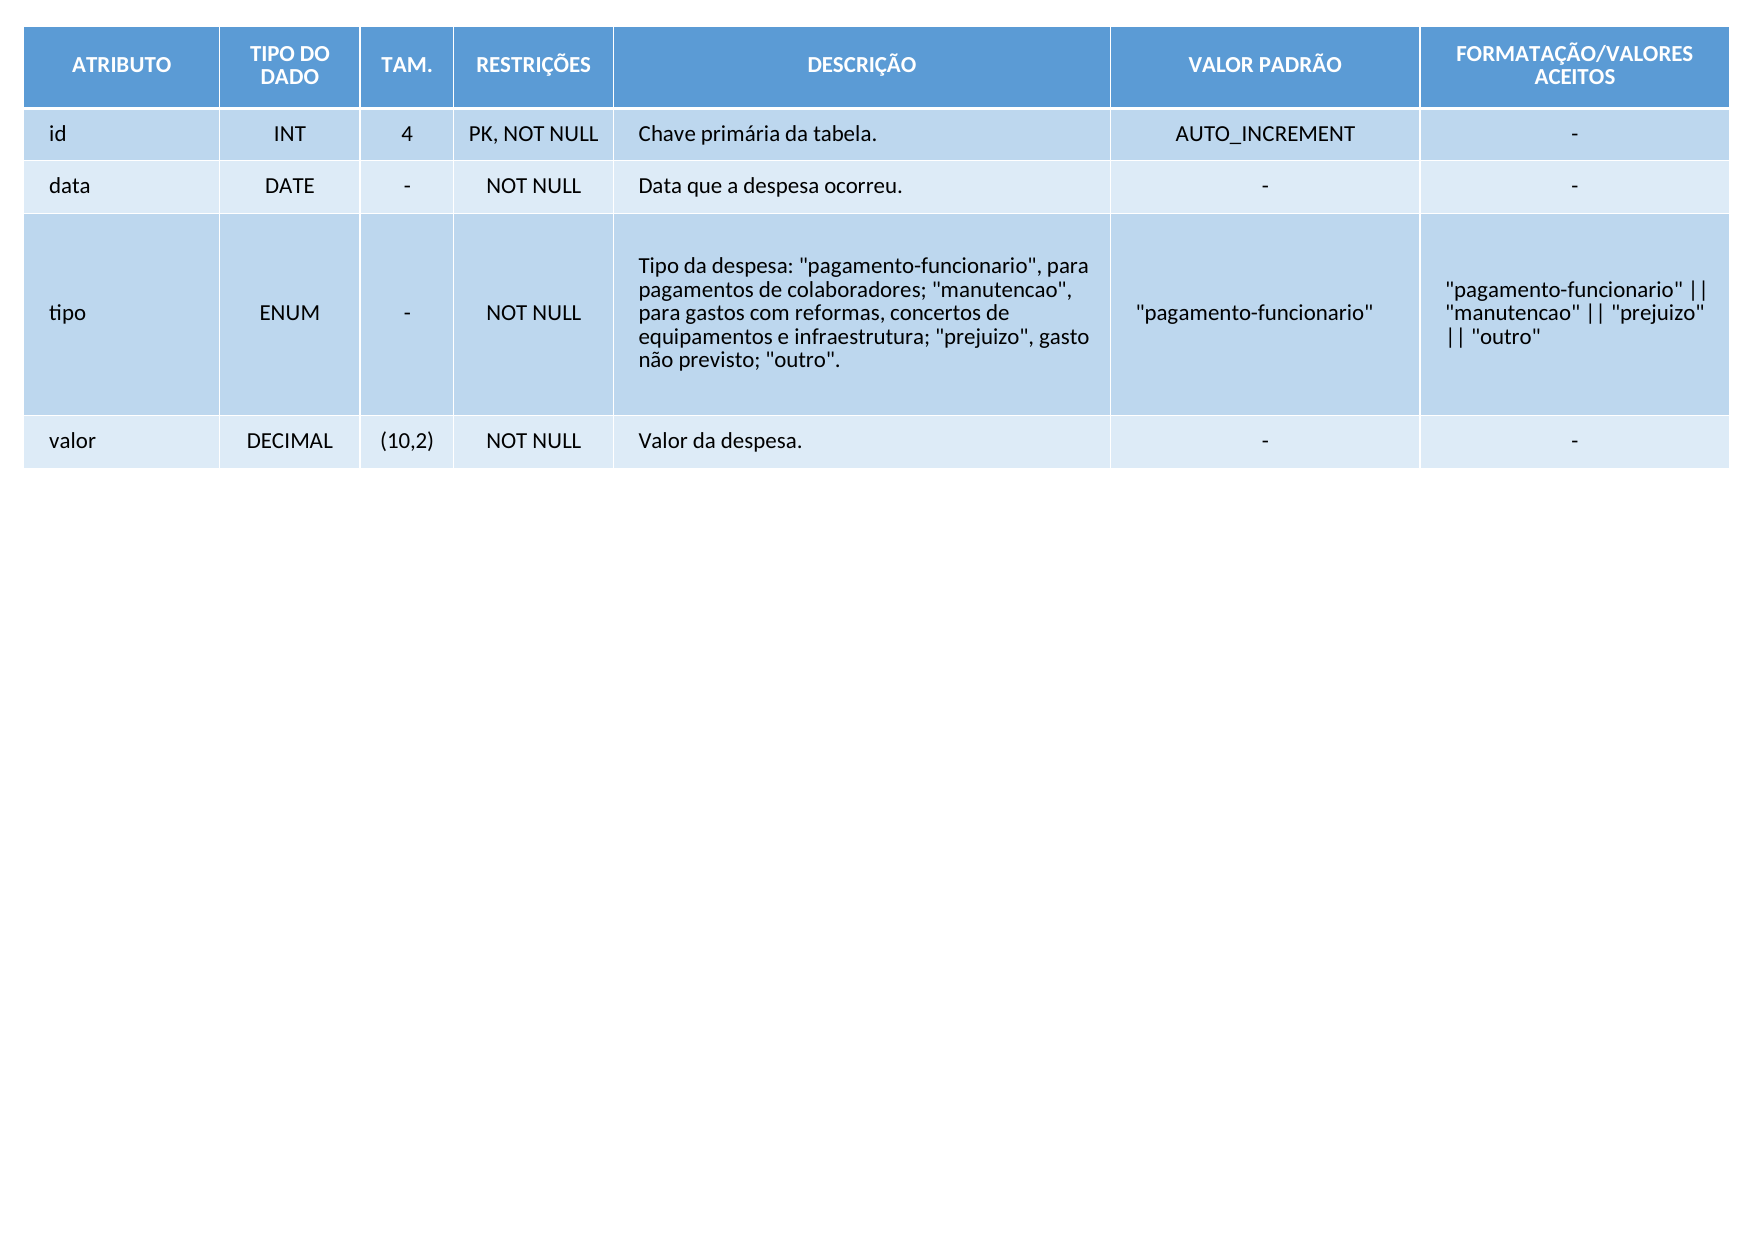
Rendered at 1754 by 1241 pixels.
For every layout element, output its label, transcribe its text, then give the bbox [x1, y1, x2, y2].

table_cell DESCRIÇÃO [614, 27, 1110, 107]
table_cell AUTO_INCREMENT [1111, 110, 1419, 160]
table_cell valor [24, 416, 219, 468]
table_cell - [1421, 416, 1729, 468]
table_cell RESTRIÇÕES [454, 27, 613, 107]
table_cell "pagamento-funcionario" || "manutencao" || "prejuizo" || "outro" [1421, 214, 1729, 415]
table_cell FORMATAÇÃO/VALORES ACEITOS [1421, 27, 1729, 107]
table_cell Valor da despesa. [614, 416, 1110, 468]
table_cell NOT NULL [454, 161, 613, 213]
table_cell - [1111, 416, 1419, 468]
table_cell "pagamento-funcionario" [1111, 214, 1419, 415]
table_cell Chave primária da tabela. [614, 110, 1110, 160]
table_cell - [1111, 161, 1419, 213]
table_cell - [1421, 161, 1729, 213]
table_cell - [361, 161, 453, 213]
table_cell DATE [220, 161, 359, 213]
table_cell tipo [24, 214, 219, 415]
table_cell PK, NOT NULL [454, 110, 613, 160]
table_cell TAM. [361, 27, 453, 107]
table_cell - [1421, 110, 1729, 160]
table_cell NOT NULL [454, 214, 613, 415]
table_cell VALOR PADRÃO [1111, 27, 1419, 107]
table_cell Tipo da despesa: "pagamento-funcionario", para pagamentos de colaboradores; "manutencao", para gastos com reformas, concertos de equipamentos e infraestrutura; "prejuizo", gasto não previsto; "outro". [614, 214, 1110, 415]
table_cell NOT NULL [454, 416, 613, 468]
table_cell (10,2) [361, 416, 453, 468]
table_cell INT [220, 110, 359, 160]
table_cell - [361, 214, 453, 415]
table_cell DECIMAL [220, 416, 359, 468]
table_cell 4 [361, 110, 453, 160]
table_cell data [24, 161, 219, 213]
table_cell ENUM [220, 214, 359, 415]
table_cell TIPO DO DADO [220, 27, 359, 107]
table_cell Data que a despesa ocorreu. [614, 161, 1110, 213]
table_cell id [24, 110, 219, 160]
table_cell ATRIBUTO [24, 27, 219, 107]
